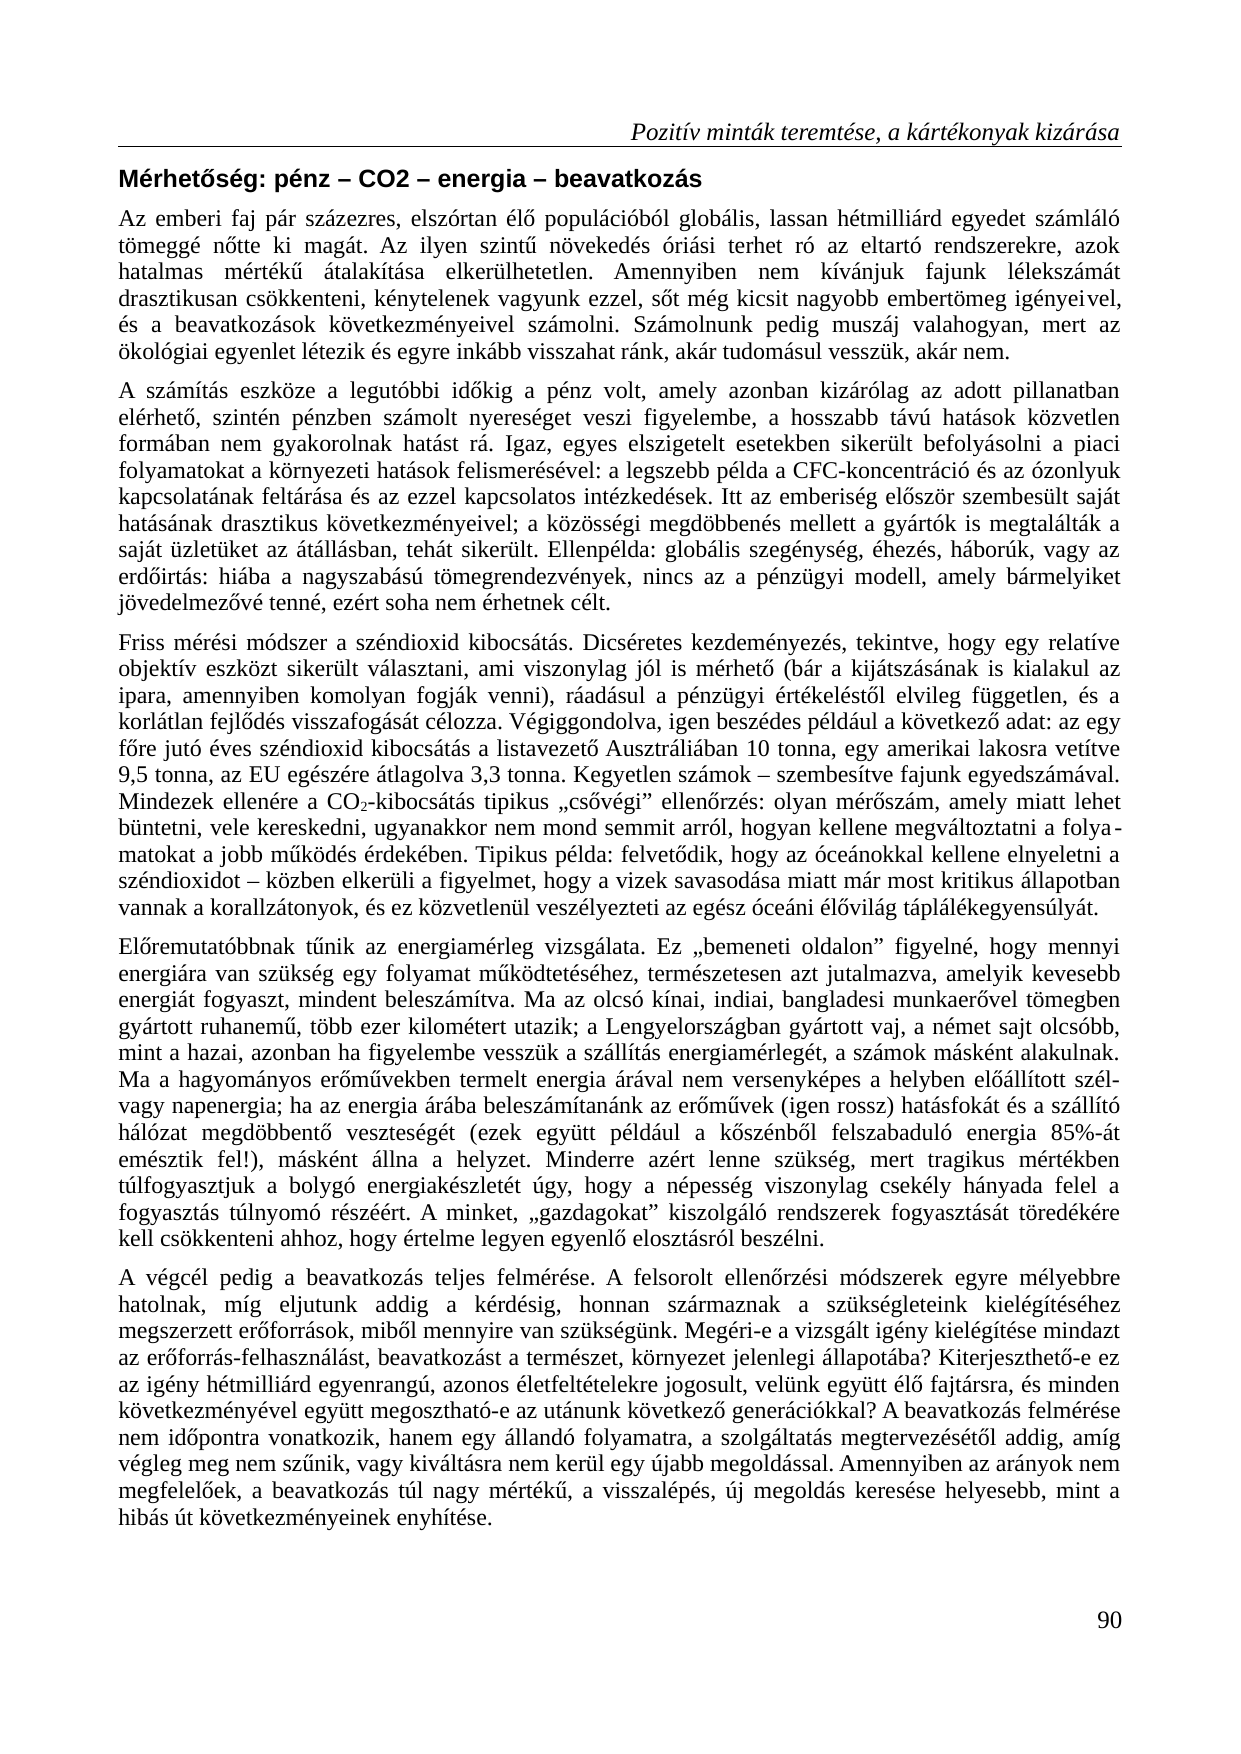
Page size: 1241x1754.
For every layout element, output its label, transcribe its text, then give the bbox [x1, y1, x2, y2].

text A számítás eszköze a legutóbbi időkig a pénz volt, amely azonban kizárólag az adott pillanatban elérhető, szintén pénzben számolt nyereséget veszi figyelembe, a hosszabb távú hatások közvetlen formában nem gyakorolnak hatást rá. Igaz, egyes elszigetelt esetekben sikerült befolyásolni a piaci folyamatokat a környezeti hatások felismerésével: a legszebb példa a CFC-koncentráció és az ózonlyuk kapcsolatának feltárása és az ezzel kapcsolatos intézkedések. Itt az emberiség először szembesült saját hatásának drasztikus következményeivel; a közösségi megdöbbenés mellett a gyártók is megtalálták a saját üzletüket az átállásban, tehát sikerült. Ellenpélda: globális szegénység, éhezés, háborúk, vagy az erdőirtás: hiába a nagyszabású tömegrendezvények, nincs az a pénzügyi modell, amely bármelyiket jövedelmezővé tenné, ezért soha nem érhetnek célt. [118, 377, 1122, 616]
text A végcél pedig a beavatkozás teljes felmérése. A felsorolt ellenőrzési módszerek egyre mélyebbre hatolnak, míg eljutunk addig a kérdésig, honnan származnak a szükségleteink kielégítéséhez megszerzett erőforrások, miből mennyire van szükségünk. Megéri-e a vizsgált igény kielégítése mindazt az erőforrás-felhasználást, beavatkozást a természet, környezet jelenlegi állapotába? Kiterjeszthető-e ez az igény hétmilliárd egyenrangú, azonos életfeltételekre jogosult, velünk együtt élő fajtársra, és minden következményével együtt megosztható-e az utánunk következő generációkkal? A beavatkozás felmérése nem időpontra vonatkozik, hanem egy állandó folyamatra, a szolgáltatás megtervezésétől addig, amíg végleg meg nem szűnik, vagy kiváltásra nem kerül egy újabb megoldással. Amennyiben az arányok nem megfelelőek, a beavatkozás túl nagy mértékű, a visszalépés, új megoldás keresése helyesebb, mint a hibás út következményeinek enyhítése. [118, 1264, 1122, 1530]
text Friss mérési módszer a széndioxid kibocsátás. Dicséretes kezdeményezés, tekintve, hogy egy relatíve objektív eszközt sikerült választani, ami viszonylag jól is mérhető (bár a kijátszásának is kialakul az ipara, amennyiben komolyan fogják venni), ráadásul a pénzügyi értékeléstől elvileg független, és a korlátlan fejlődés visszafogását célozza. Végiggondolva, igen beszédes például a következő adat: az egy főre jutó éves széndioxid kibocsátás a listavezető Ausztráliában 10 tonna, egy amerikai lakosra vetítve 9,5 tonna, az EU egészére átlagolva 3,3 tonna. Kegyetlen számok – szembesítve fajunk egyedszámával. Mindezek ellenére a CO2-kibocsátás tipikus „csővégi” ellenőrzés: olyan mérőszám, amely miatt lehet büntetni, vele kereskedni, ugyanakkor nem mond semmit arról, hogyan kellene megváltoztatni a folya­ma­tokat a jobb működés érdekében. Tipikus példa: felvetődik, hogy az óceánokkal kellene elnyeletni a széndioxidot – közben elkerüli a figyelmet, hogy a vizek savasodása miatt már most kritikus állapotban vannak a korallzátonyok, és ez közvetlenül veszélyezteti az egész óceáni élővilág táplálékegyensúlyát. [118, 628, 1122, 921]
text Előremutatóbbnak tűnik az energiamérleg vizsgálata. Ez „bemeneti oldalon” figyelné, hogy mennyi energiára van szükség egy folyamat működtetéséhez, természetesen azt jutalmazva, amelyik kevesebb energiát fogyaszt, mindent beleszámítva. Ma az olcsó kínai, indiai, bangladesi munkaerővel tömegben gyártott ruhanemű, több ezer kilométert utazik; a Lengyelországban gyártott vaj, a német sajt olcsóbb, mint a hazai, azonban ha figyelembe vesszük a szállítás energiamérlegét, a számok másként alakulnak. Ma a hagyományos erőművekben termelt energia árával nem versenyképes a helyben előállított szél- vagy napenergia; ha az energia árába beleszámítanánk az erőművek (igen rossz) hatásfokát és a szállító hálózat megdöbbentő veszteségét (ezek együtt például a kőszénből felszabaduló energia 85%-át emésztik fel!), másként állna a helyzet. Minderre azért lenne szükség, mert tragikus mértékben túlfogyasztjuk a bolygó energiakészletét úgy, hogy a népesség viszonylag csekély hányada felel a fogyasztás túlnyomó részéért. A minket, „gazdagokat” kiszolgáló rendszerek fogyasztását töredékére kell csökkenteni ahhoz, hogy értelme legyen egyenlő elosztásról beszélni. [118, 933, 1122, 1252]
text Az emberi faj pár százezres, elszórtan élő populációból globális, lassan hétmilliárd egyedet számláló tömeggé nőtte ki magát. Az ilyen szintű növekedés óriási terhet ró az eltartó rendszerekre, azok hatalmas mértékű átalakítása elkerülhetetlen. Amennyiben nem kívánjuk fajunk lélekszámát drasztikusan csökkenteni, kénytelenek vagyunk ezzel, sőt még kicsit nagyobb embertömeg igényei­vel, és a beavatkozások következményeivel számolni. Számolnunk pedig muszáj valahogyan, mert az ökológiai egyenlet létezik és egyre inkább visszahat ránk, akár tudomásul vesszük, akár nem. [118, 205, 1122, 364]
subtitle Mérhetőség: pénz – CO2 – energia – beavatkozás [118, 165, 1122, 193]
